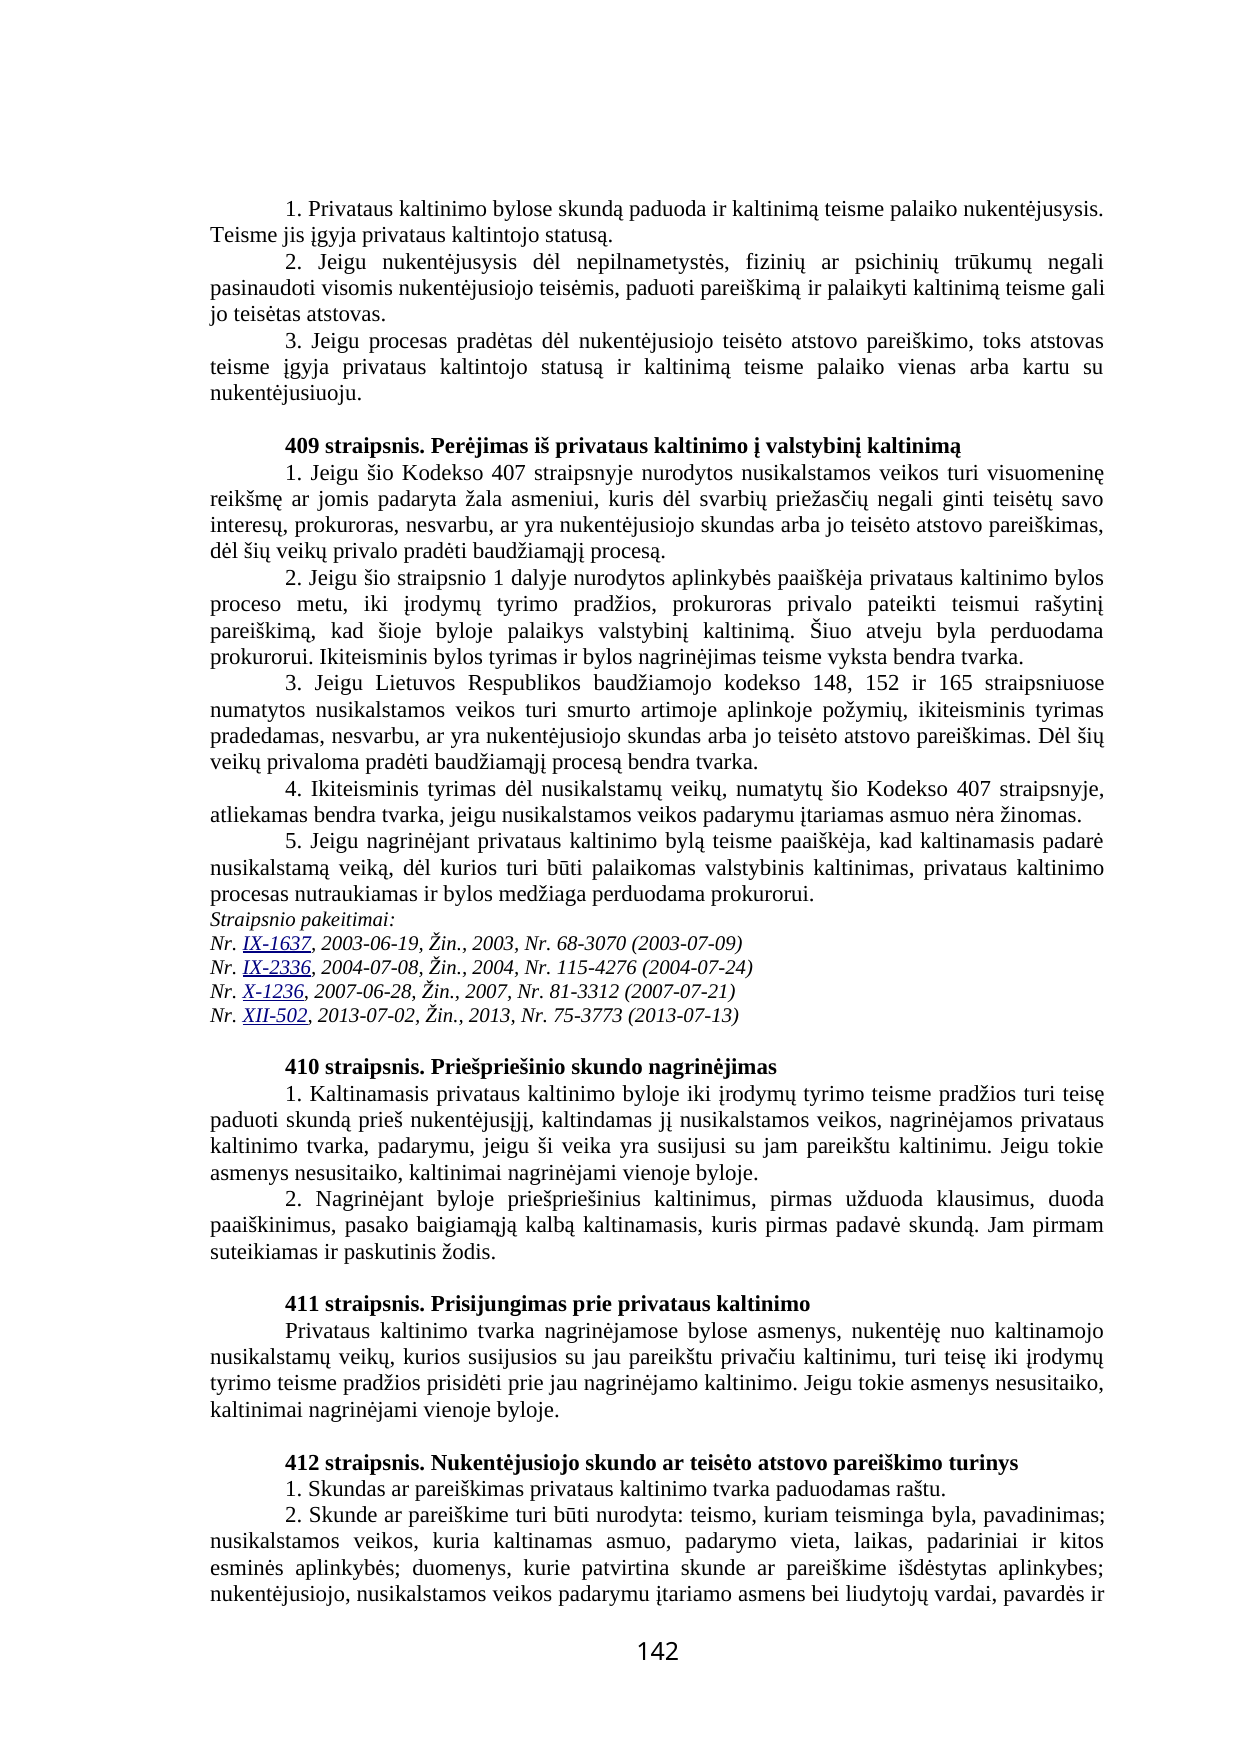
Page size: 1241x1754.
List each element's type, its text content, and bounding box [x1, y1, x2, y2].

text 2. Nagrinėjant byloje priešpriešinius kaltinimus, pirmas užduoda klausimus, duoda paaiškinimus, pasako baigiamąją kalbą kaltinamasis, kuris pirmas padavė skundą. Jam pirmam suteikiamas ir paskutinis žodis. [210, 1185, 1106, 1264]
text Nr. X-1236, 2007-06-28, Žin., 2007, Nr. 81-3312 (2007-07-21) [210, 979, 1106, 1003]
text Privataus kaltinimo tvarka nagrinėjamose bylose asmenys, nukentėję nuo kaltinamojo nusikalstamų veikų, kurios susijusios su jau pareikštu privačiu kaltinimu, turi teisę iki įrodymų tyrimo teisme pradžios prisidėti prie jau nagrinėjamo kaltinimo. Jeigu tokie asmenys nesusitaiko, kaltinimai nagrinėjami vienoje byloje. [210, 1317, 1106, 1422]
text 3. Jeigu Lietuvos Respublikos baudžiamojo kodekso 148, 152 ir 165 straipsniuose numatytos nusikalstamos veikos turi smurto artimoje aplinkoje požymių, ikiteisminis tyrimas pradedamas, nesvarbu, ar yra nukentėjusiojo skundas arba jo teisėto atstovo pareiškimas. Dėl šių veikų privaloma pradėti baudžiamąjį procesą bendra tvarka. [210, 669, 1106, 775]
text 411 straipsnis. Prisijungimas prie privataus kaltinimo [210, 1290, 1106, 1317]
text Nr. IX-2336, 2004-07-08, Žin., 2004, Nr. 115-4276 (2004-07-24) [210, 955, 1106, 979]
text 1. Jeigu šio Kodekso 407 straipsnyje nurodytos nusikalstamos veikos turi visuomeninę reikšmę ar jomis padaryta žala asmeniui, kuris dėl svarbių priežasčių negali ginti teisėtų savo interesų, prokuroras, nesvarbu, ar yra nukentėjusiojo skundas arba jo teisėto atstovo pareiškimas, dėl šių veikų privalo pradėti baudžiamąjį procesą. [210, 458, 1106, 564]
text 2. Skunde ar pareiškime turi būti nurodyta: teismo, kuriam teisminga byla, pavadinimas; nusikalstamos veikos, kuria kaltinamas asmuo, padarymo vieta, laikas, padariniai ir kitos esminės aplinkybės; duomenys, kurie patvirtina skunde ar pareiškime išdėstytas aplinkybes; nukentėjusiojo, nusikalstamos veikos padarymu įtariamo asmens bei liudytojų vardai, pavardės ir [210, 1501, 1106, 1607]
text 1. Kaltinamasis privataus kaltinimo byloje iki įrodymų tyrimo teisme pradžios turi teisę paduoti skundą prieš nukentėjusįjį, kaltindamas jį nusikalstamos veikos, nagrinėjamos privataus kaltinimo tvarka, padarymu, jeigu ši veika yra susijusi su jam pareikštu kaltinimu. Jeigu tokie asmenys nesusitaiko, kaltinimai nagrinėjami vienoje byloje. [210, 1079, 1106, 1185]
text 4. Ikiteisminis tyrimas dėl nusikalstamų veikų, numatytų šio Kodekso 407 straipsnyje, atliekamas bendra tvarka, jeigu nusikalstamos veikos padarymu įtariamas asmuo nėra žinomas. [210, 775, 1106, 827]
text 409 straipsnis. Perėjimas iš privataus kaltinimo į valstybinį kaltinimą [210, 432, 1106, 458]
text Nr. XII-502, 2013-07-02, Žin., 2013, Nr. 75-3773 (2013-07-13) [210, 1003, 1106, 1027]
text Nr. IX-1637, 2003-06-19, Žin., 2003, Nr. 68-3070 (2003-07-09) [210, 931, 1106, 955]
text 412 straipsnis. Nukentėjusiojo skundo ar teisėto atstovo pareiškimo turinys [210, 1448, 1106, 1475]
text 5. Jeigu nagrinėjant privataus kaltinimo bylą teisme paaiškėja, kad kaltinamasis padarė nusikalstamą veiką, dėl kurios turi būti palaikomas valstybinis kaltinimas, privataus kaltinimo procesas nutraukiamas ir bylos medžiaga perduodama prokurorui. [210, 827, 1106, 907]
text 410 straipsnis. Priešpriešinio skundo nagrinėjimas [210, 1053, 1106, 1079]
text 2. Jeigu šio straipsnio 1 dalyje nurodytos aplinkybės paaiškėja privataus kaltinimo bylos proceso metu, iki įrodymų tyrimo pradžios, prokuroras privalo pateikti teismui rašytinį pareiškimą, kad šioje byloje palaikys valstybinį kaltinimą. Šiuo atveju byla perduodama prokurorui. Ikiteisminis bylos tyrimas ir bylos nagrinėjimas teisme vyksta bendra tvarka. [210, 564, 1106, 669]
text 1. Skundas ar pareiškimas privataus kaltinimo tvarka paduodamas raštu. [210, 1475, 1106, 1501]
text 1. Privataus kaltinimo bylose skundą paduoda ir kaltinimą teisme palaiko nukentėjusysis. Teisme jis įgyja privataus kaltintojo statusą. [210, 195, 1106, 248]
text 2. Jeigu nukentėjusysis dėl nepilnametystės, fizinių ar psichinių trūkumų negali pasinaudoti visomis nukentėjusiojo teisėmis, paduoti pareiškimą ir palaikyti kaltinimą teisme gali jo teisėtas atstovas. [210, 248, 1106, 327]
text Straipsnio pakeitimai: [210, 907, 1106, 931]
text 3. Jeigu procesas pradėtas dėl nukentėjusiojo teisėto atstovo pareiškimo, toks atstovas teisme įgyja privataus kaltintojo statusą ir kaltinimą teisme palaiko vienas arba kartu su nukentėjusiuoju. [210, 327, 1106, 406]
